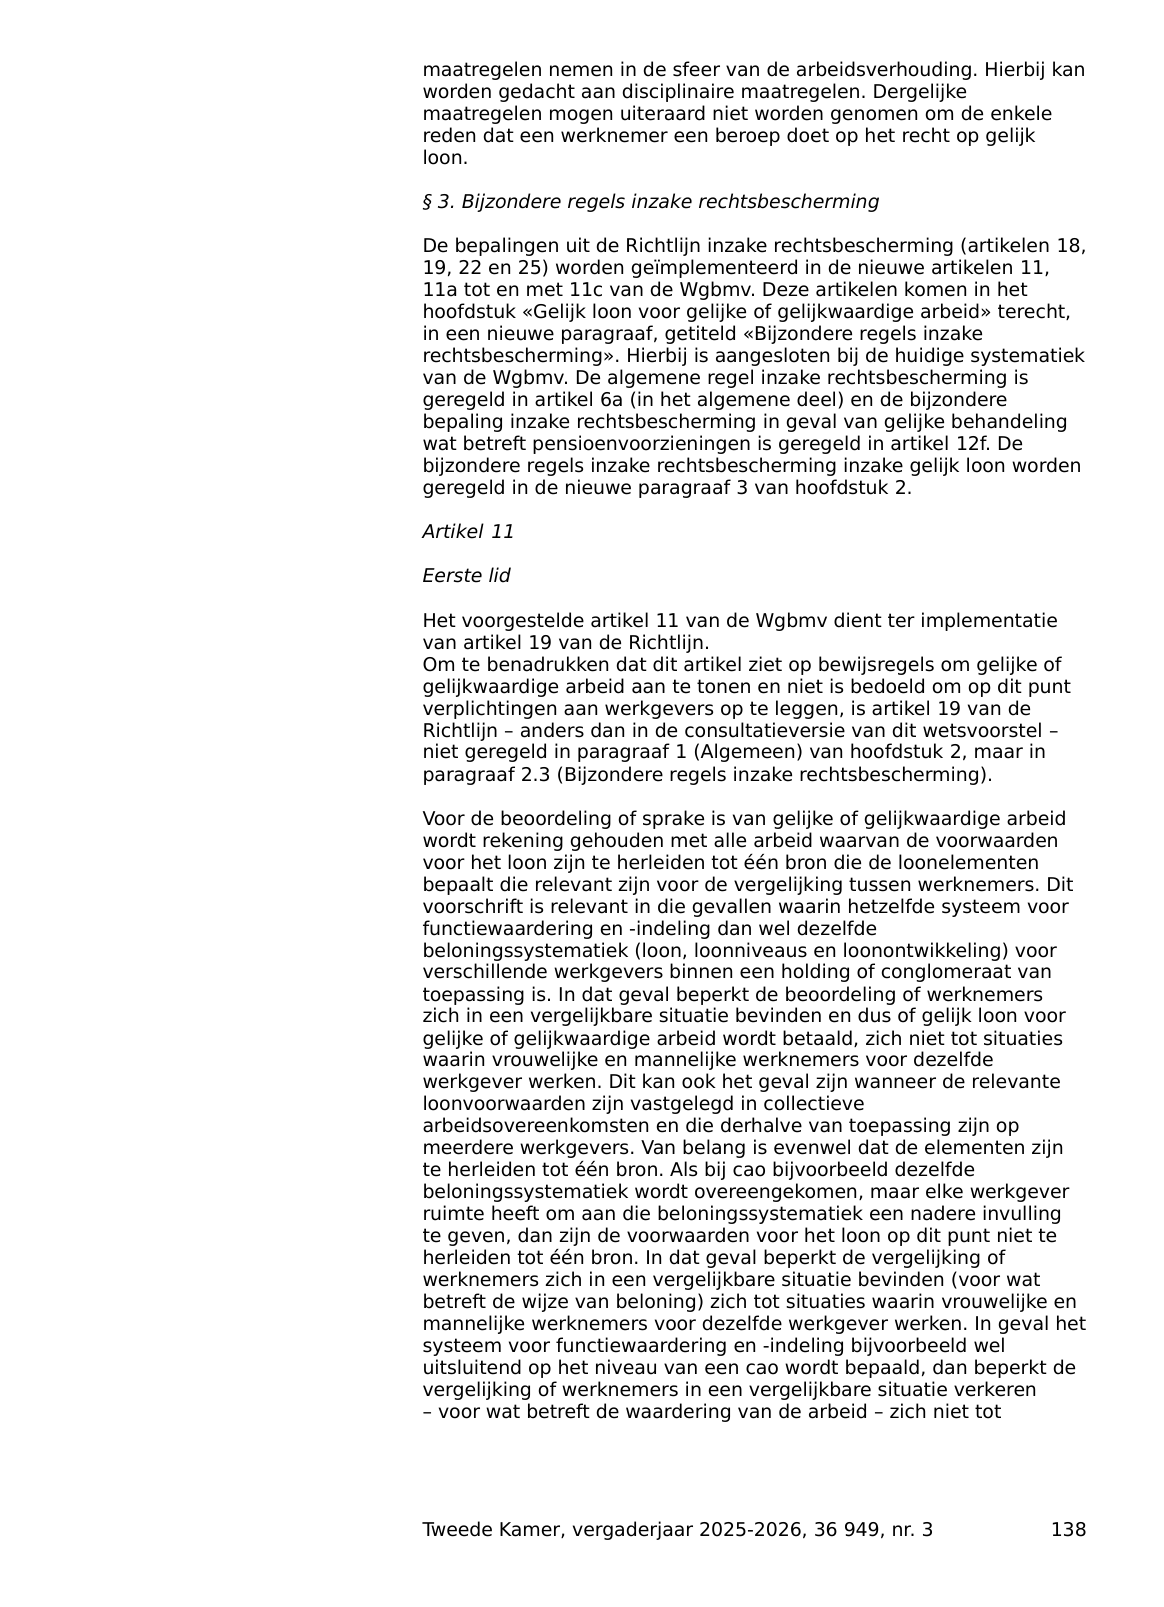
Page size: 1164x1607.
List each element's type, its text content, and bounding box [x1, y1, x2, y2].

text Om te benadrukken dat dit artikel ziet op bewijsregels om gelijke of gelijkwaardige arbeid aan te tonen en niet is bedoeld om op dit punt verplichtingen aan werkgevers op te leggen, is artikel 19 van de Richtlijn – anders dan in de consultatieversie van dit wetsvoorstel – niet geregeld in paragraaf 1 (Algemeen) van hoofdstuk 2, maar in paragraaf 2.3 (Bijzondere regels inzake rechtsbescherming). [422, 653, 1087, 785]
subtitle § 3. Bijzondere regels inzake rechtsbescherming [422, 191, 1087, 213]
subtitle Eerste lid [422, 565, 1087, 587]
text maatregelen nemen in de sfeer van de arbeidsverhouding. Hierbij kan worden gedacht aan disciplinaire maatregelen. Dergelijke maatregelen mogen uiteraard niet worden genomen om de enkele reden dat een werknemer een beroep doet op het recht op gelijk loon. [422, 59, 1087, 169]
text Het voorgestelde artikel 11 van de Wgbmv dient ter implementatie van artikel 19 van de Richtlijn. [422, 609, 1087, 653]
subtitle Artikel 11 [422, 521, 1087, 543]
text De bepalingen uit de Richtlijn inzake rechtsbescherming (artikelen 18, 19, 22 en 25) worden geïmplementeerd in de nieuwe artikelen 11, 11a tot en met 11c van de Wgbmv. Deze artikelen komen in het hoofdstuk «Gelijk loon voor gelijke of gelijkwaardige arbeid» terecht, in een nieuwe paragraaf, getiteld «Bijzondere regels inzake rechtsbescherming». Hierbij is aangesloten bij de huidige systematiek van de Wgbmv. De algemene regel inzake rechtsbescherming is geregeld in artikel 6a (in het algemene deel) en de bijzondere bepaling inzake rechtsbescherming in geval van gelijke behandeling wat betreft pensioenvoorzieningen is geregeld in artikel 12f. De bijzondere regels inzake rechtsbescherming inzake gelijk loon worden geregeld in de nieuwe paragraaf 3 van hoofdstuk 2. [422, 235, 1087, 499]
text Voor de beoordeling of sprake is van gelijke of gelijkwaardige arbeid wordt rekening gehouden met alle arbeid waarvan de voorwaarden voor het loon zijn te herleiden tot één bron die de loonelementen bepaalt die relevant zijn voor de vergelijking tussen werknemers. Dit voorschrift is relevant in die gevallen waarin hetzelfde systeem voor functiewaardering en -indeling dan wel dezelfde beloningssystematiek (loon, loonniveaus en loonontwikkeling) voor verschillende werkgevers binnen een holding of conglomeraat van toepassing is. In dat geval beperkt de beoordeling of werknemers zich in een vergelijkbare situatie bevinden en dus of gelijk loon voor gelijke of gelijkwaardige arbeid wordt betaald, zich niet tot situaties waarin vrouwelijke en mannelijke werknemers voor dezelfde werkgever werken. Dit kan ook het geval zijn wanneer de relevante loonvoorwaarden zijn vastgelegd in collectieve arbeidsovereenkomsten en die derhalve van toepassing zijn op meerdere werkgevers. Van belang is evenwel dat de elementen zijn te herleiden tot één bron. Als bij cao bijvoorbeeld dezelfde beloningssystematiek wordt overeengekomen, maar elke werkgever ruimte heeft om aan die beloningssystematiek een nadere invulling te geven, dan zijn de voorwaarden voor het loon op dit punt niet te herleiden tot één bron. In dat geval beperkt de vergelijking of werknemers zich in een vergelijkbare situatie bevinden (voor wat betreft de wijze van beloning) zich tot situaties waarin vrouwelijke en mannelijke werknemers voor dezelfde werkgever werken. In geval het systeem voor functiewaardering en -indeling bijvoorbeeld wel uitsluitend op het niveau van een cao wordt bepaald, dan beperkt de vergelijking of werknemers in een vergelijkbare situatie verkeren – voor wat betreft de waardering van de arbeid – zich niet tot [422, 808, 1087, 1423]
